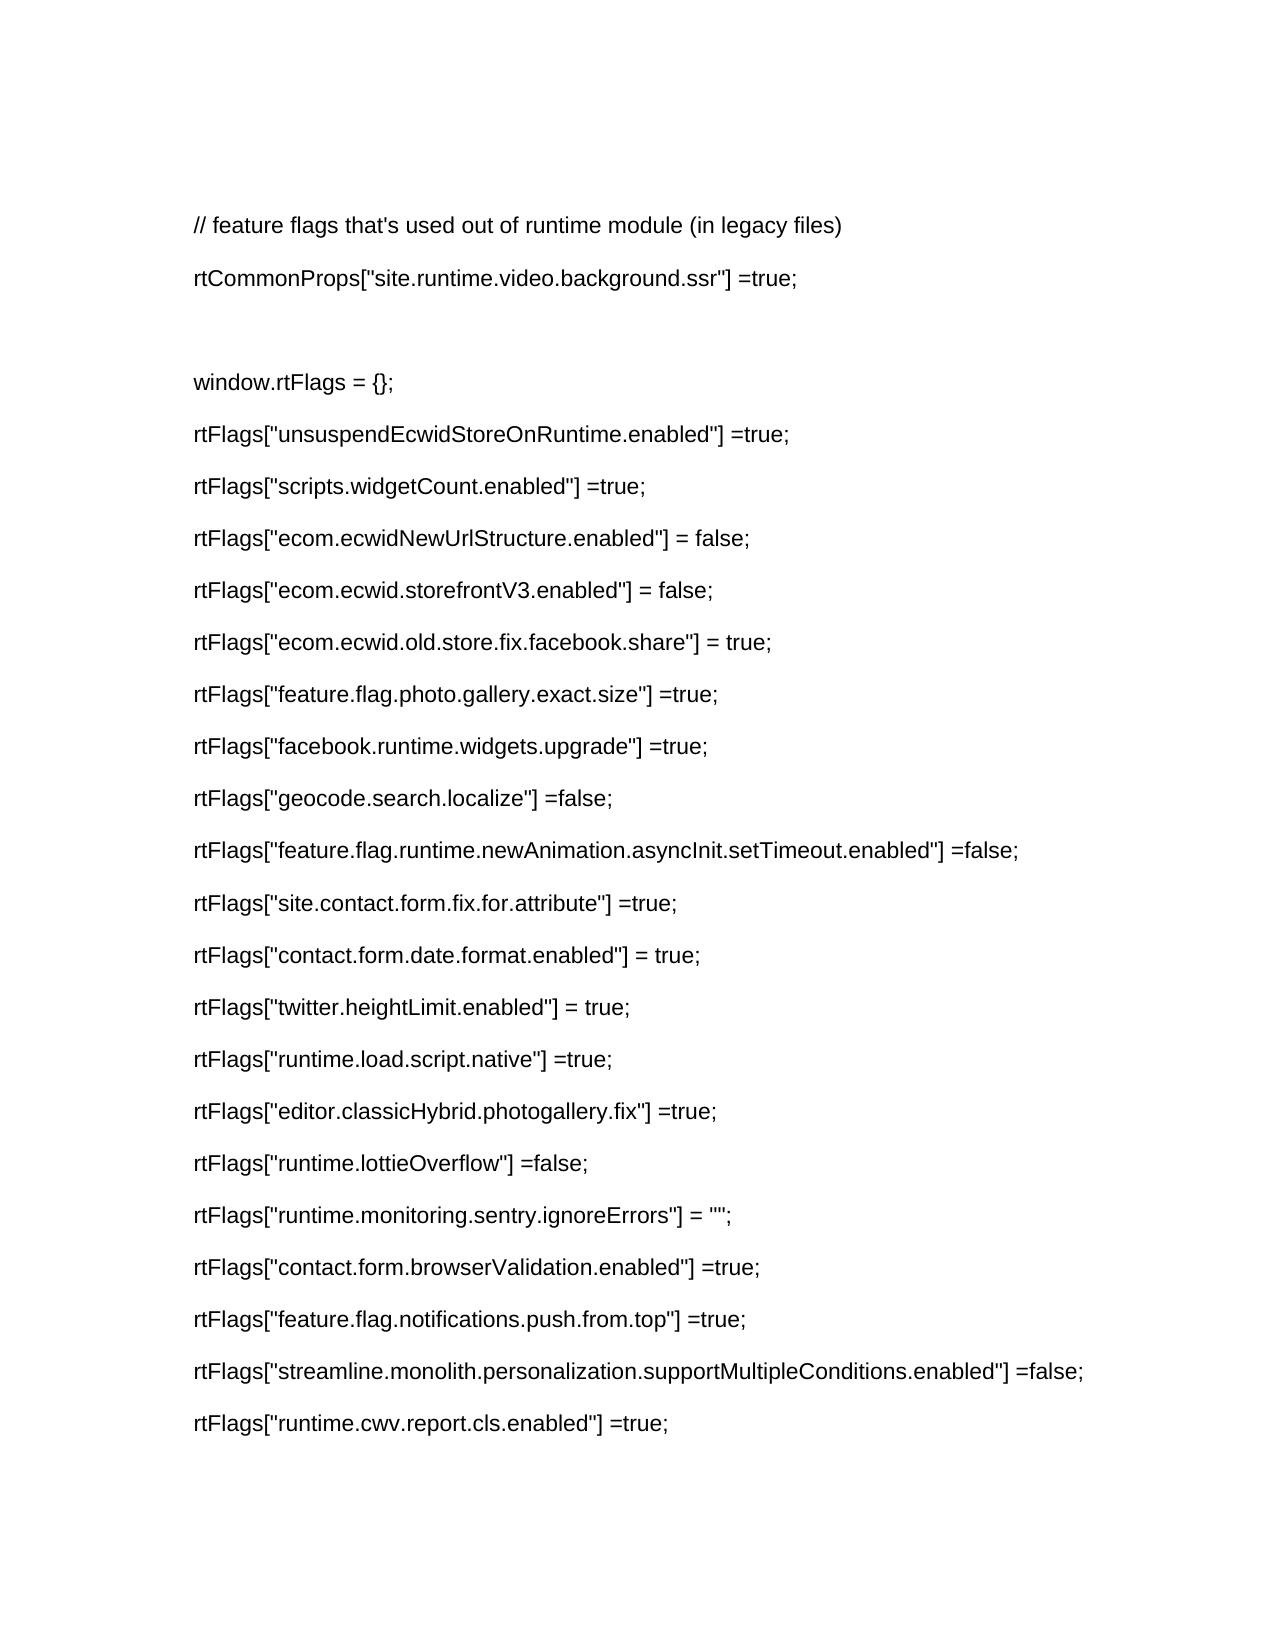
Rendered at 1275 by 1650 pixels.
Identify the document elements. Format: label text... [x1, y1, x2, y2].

table_cell rtFlags["runtime.load.script.native"] =true; [183, 1035, 1125, 1087]
table_cell rtFlags["feature.flag.photo.gallery.exact.size"] =true; [183, 671, 1125, 723]
table_cell [150, 515, 183, 567]
table_cell rtFlags["runtime.cwv.report.cls.enabled"] =true; [183, 1400, 1125, 1452]
table_cell rtCommonProps["site.runtime.video.background.ssr"] =true; [183, 254, 1125, 306]
table_cell [150, 827, 183, 879]
table_cell [150, 619, 183, 671]
table_cell [150, 358, 183, 410]
table_cell rtFlags["scripts.widgetCount.enabled"] =true; [183, 463, 1125, 514]
table_cell rtFlags["facebook.runtime.widgets.upgrade"] =true; [183, 723, 1125, 775]
table_cell rtFlags["contact.form.browserValidation.enabled"] =true; [183, 1244, 1125, 1296]
table_cell [150, 671, 183, 723]
table_cell [150, 1348, 183, 1400]
table_cell [150, 150, 183, 202]
table_cell [150, 1140, 183, 1192]
table_cell // feature flags that's used out of runtime module (in legacy files) [183, 202, 1125, 254]
table_cell rtFlags["unsuspendEcwidStoreOnRuntime.enabled"] =true; [183, 410, 1125, 462]
table_cell [150, 1192, 183, 1244]
table_cell rtFlags["ecom.ecwidNewUrlStructure.enabled"] = false; [183, 515, 1125, 567]
table_cell [183, 306, 1125, 358]
table_cell [183, 150, 1125, 202]
table_cell rtFlags["contact.form.date.format.enabled"] = true; [183, 931, 1125, 983]
table_cell rtFlags["site.contact.form.fix.for.attribute"] =true; [183, 879, 1125, 931]
table_cell [150, 306, 183, 358]
table_cell [150, 1088, 183, 1139]
table_cell [150, 254, 183, 306]
table_cell [150, 463, 183, 514]
table_cell [150, 1296, 183, 1348]
table_cell [150, 1035, 183, 1087]
table_cell rtFlags["geocode.search.localize"] =false; [183, 775, 1125, 827]
table_cell [150, 879, 183, 931]
table_cell [150, 931, 183, 983]
table_cell [150, 723, 183, 775]
table_cell [150, 983, 183, 1035]
table_cell rtFlags["ecom.ecwid.old.store.fix.facebook.share"] = true; [183, 619, 1125, 671]
table_cell window.rtFlags = {}; [183, 358, 1125, 410]
table_cell [150, 567, 183, 619]
table_cell rtFlags["runtime.lottieOverflow"] =false; [183, 1140, 1125, 1192]
table_cell [150, 1244, 183, 1296]
table_cell rtFlags["editor.classicHybrid.photogallery.fix"] =true; [183, 1088, 1125, 1139]
table_cell rtFlags["feature.flag.runtime.newAnimation.asyncInit.setTimeout.enabled"] =false; [183, 827, 1125, 879]
table_cell rtFlags["runtime.monitoring.sentry.ignoreErrors"] = ""; [183, 1192, 1125, 1244]
table_cell [150, 1400, 183, 1452]
table_cell [150, 410, 183, 462]
table_cell [150, 202, 183, 254]
table_cell rtFlags["twitter.heightLimit.enabled"] = true; [183, 983, 1125, 1035]
table_cell [150, 775, 183, 827]
table_cell rtFlags["ecom.ecwid.storefrontV3.enabled"] = false; [183, 567, 1125, 619]
table_cell rtFlags["feature.flag.notifications.push.from.top"] =true; [183, 1296, 1125, 1348]
table_cell rtFlags["streamline.monolith.personalization.supportMultipleConditions.enabled"] =false; [183, 1348, 1125, 1400]
